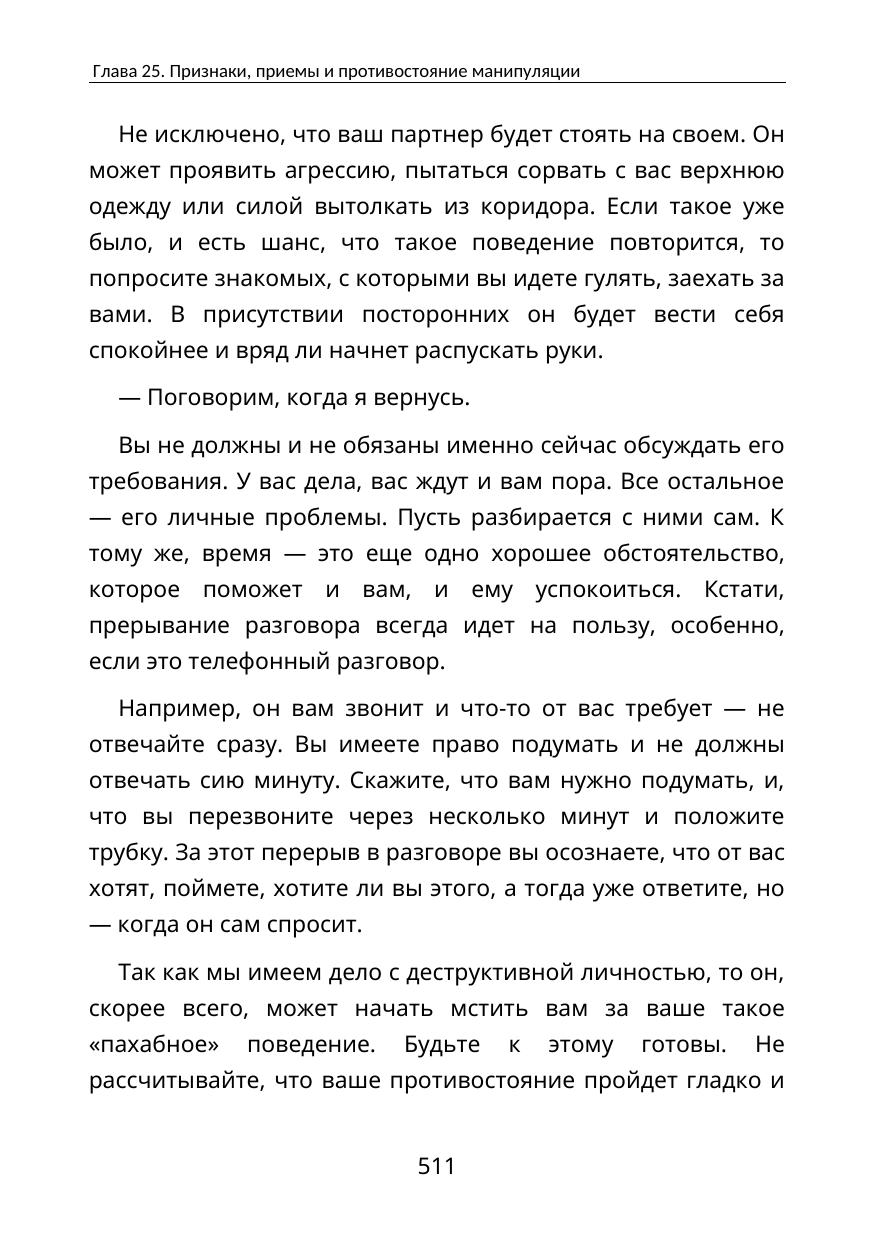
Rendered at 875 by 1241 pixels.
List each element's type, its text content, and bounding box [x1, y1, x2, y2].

text — Поговорим, когда я вернусь. [88, 381, 786, 413]
text Так как мы имеем дело с деструктивной личностью, то он, скорее всего, может начать мстить вам за ваше такое «пахабное» поведение. Будьте к этому готовы. Не рассчитывайте, что ваше противостояние пройдет гладко и [88, 956, 786, 1095]
text Вы не должны и не обязаны именно сейчас обсуждать его требования. У вас дела, вас ждут и вам пора. Все остальное — его личные проблемы. Пусть разбирается с ними сам. К тому же, время — это еще одно хорошее обстоятельство, которое поможет и вам, и ему успокоиться. Кстати, прерывание разговора всегда идет на пользу, особенно, если это телефонный разговор. [88, 429, 786, 676]
text Например, он вам звонит и что-то от вас требует — не отвечайте сразу. Вы имеете право подумать и не должны отвечать сию минуту. Скажите, что вам нужно подумать, и, что вы перезвоните через несколько минут и положите трубку. За этот перерыв в разговоре вы осознаете, что от вас хотят, поймете, хотите ли вы этого, а тогда уже ответите, но — когда он сам спросит. [88, 692, 786, 939]
text Не исключено, что ваш партнер будет стоять на своем. Он может проявить агрессию, пытаться сорвать с вас верхнюю одежду или силой вытолкать из коридора. Если такое уже было, и есть шанс, что такое поведение повторится, то попросите знакомых, с которыми вы идете гулять, заехать за вами. В присутствии посторонних он будет вести себя спокойнее и вряд ли начнет распускать руки. [88, 118, 786, 365]
